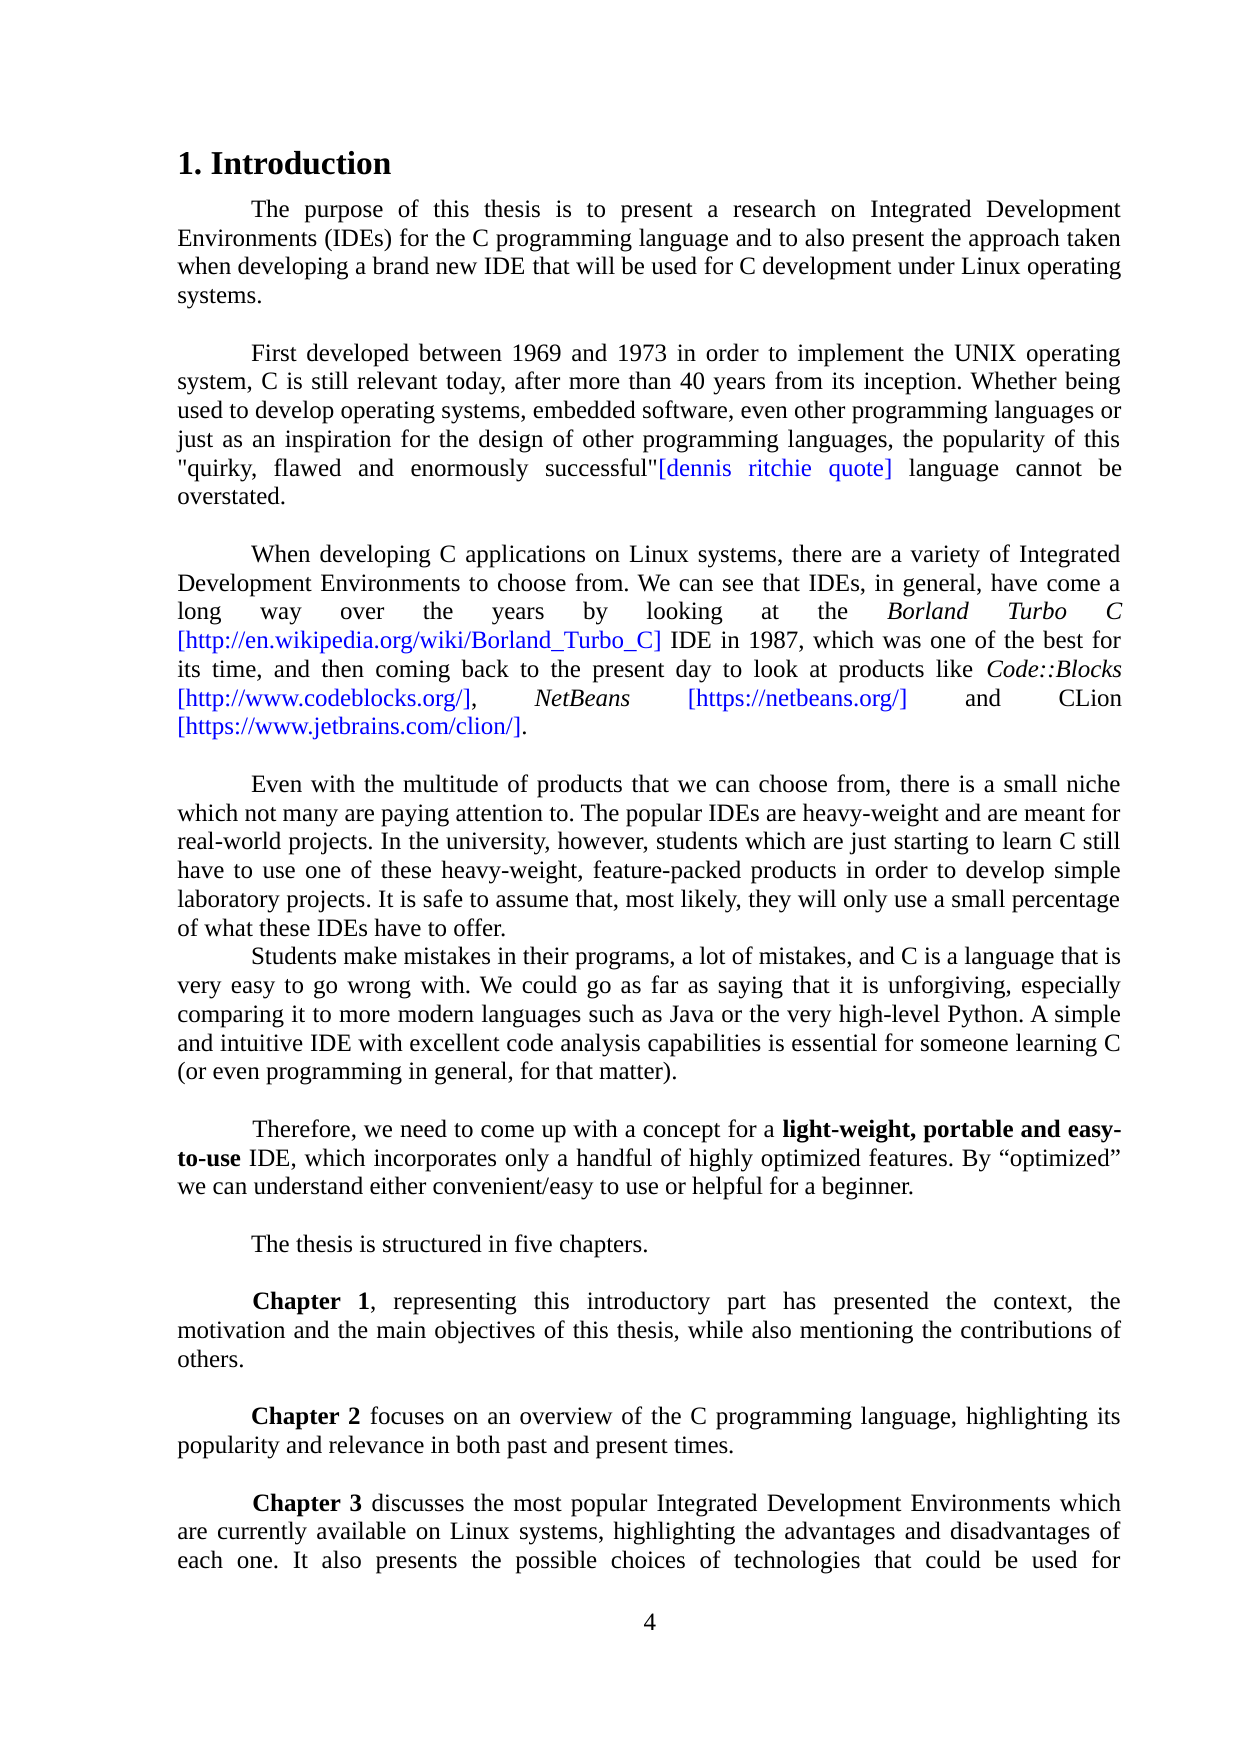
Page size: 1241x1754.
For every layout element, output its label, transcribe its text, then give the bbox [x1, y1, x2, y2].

text Therefore, we need to come up with a concept for a light-weight, portable and easy-to-use IDE, which incorporates only a handful of highly optimized features. By “optimized” we can understand either convenient/easy to use or helpful for a beginner. [177, 1114, 1122, 1200]
text Chapter 3 discusses the most popular Integrated Development Environments which are currently available on Linux systems, highlighting the advantages and disadvantages of each one. It also presents the possible choices of technologies that could be used for [177, 1488, 1122, 1574]
text Chapter 2 focuses on an overview of the C programming language, highlighting its popularity and relevance in both past and present times. [177, 1401, 1122, 1459]
text Students make mistakes in their programs, a lot of mistakes, and C is a language that is very easy to go wrong with. We could go as far as saying that it is unforgiving, especially comparing it to more modern languages such as Java or the very high-level Python. A simple and intuitive IDE with excellent code analysis capabilities is essential for someone learning C (or even programming in general, for that matter). [177, 941, 1122, 1085]
text Even with the multitude of products that we can choose from, there is a small niche which not many are paying attention to. The popular IDEs are heavy-weight and are meant for real-world projects. In the university, however, students which are just starting to learn C still have to use one of these heavy-weight, feature-packed products in order to develop simple laboratory projects. It is safe to assume that, most likely, they will only use a small percentage of what these IDEs have to offer. [177, 769, 1122, 941]
subtitle 1. Introduction [177, 143, 1122, 181]
text First developed between 1969 and 1973 in order to implement the UNIX operating system, C is still relevant today, after more than 40 years from its inception. Whether being used to develop operating systems, embedded software, even other programming languages or just as an inspiration for the design of other programming languages, the popularity of this "quirky, flawed and enormously successful"[dennis ritchie quote] language cannot be overstated. [177, 338, 1122, 510]
text Chapter 1, representing this introductory part has presented the context, the motivation and the main objectives of this thesis, while also mentioning the contributions of others. [177, 1286, 1122, 1373]
text The thesis is structured in five chapters. [177, 1229, 1122, 1258]
text When developing C applications on Linux systems, there are a variety of Integrated Development Environments to choose from. We can see that IDEs, in general, have come a long way over the years by looking at the Borland Turbo C [http://en.wikipedia.org/wiki/Borland_Turbo_C] IDE in 1987, which was one of the best for its time, and then coming back to the present day to look at products like Code::Blocks [http://www.codeblocks.org/], NetBeans [https://netbeans.org/] and CLion [https://www.jetbrains.com/clion/]. [177, 539, 1122, 740]
text The purpose of this thesis is to present a research on Integrated Development Environments (IDEs) for the C programming language and to also present the approach taken when developing a brand new IDE that will be used for C development under Linux operating systems. [177, 194, 1122, 309]
